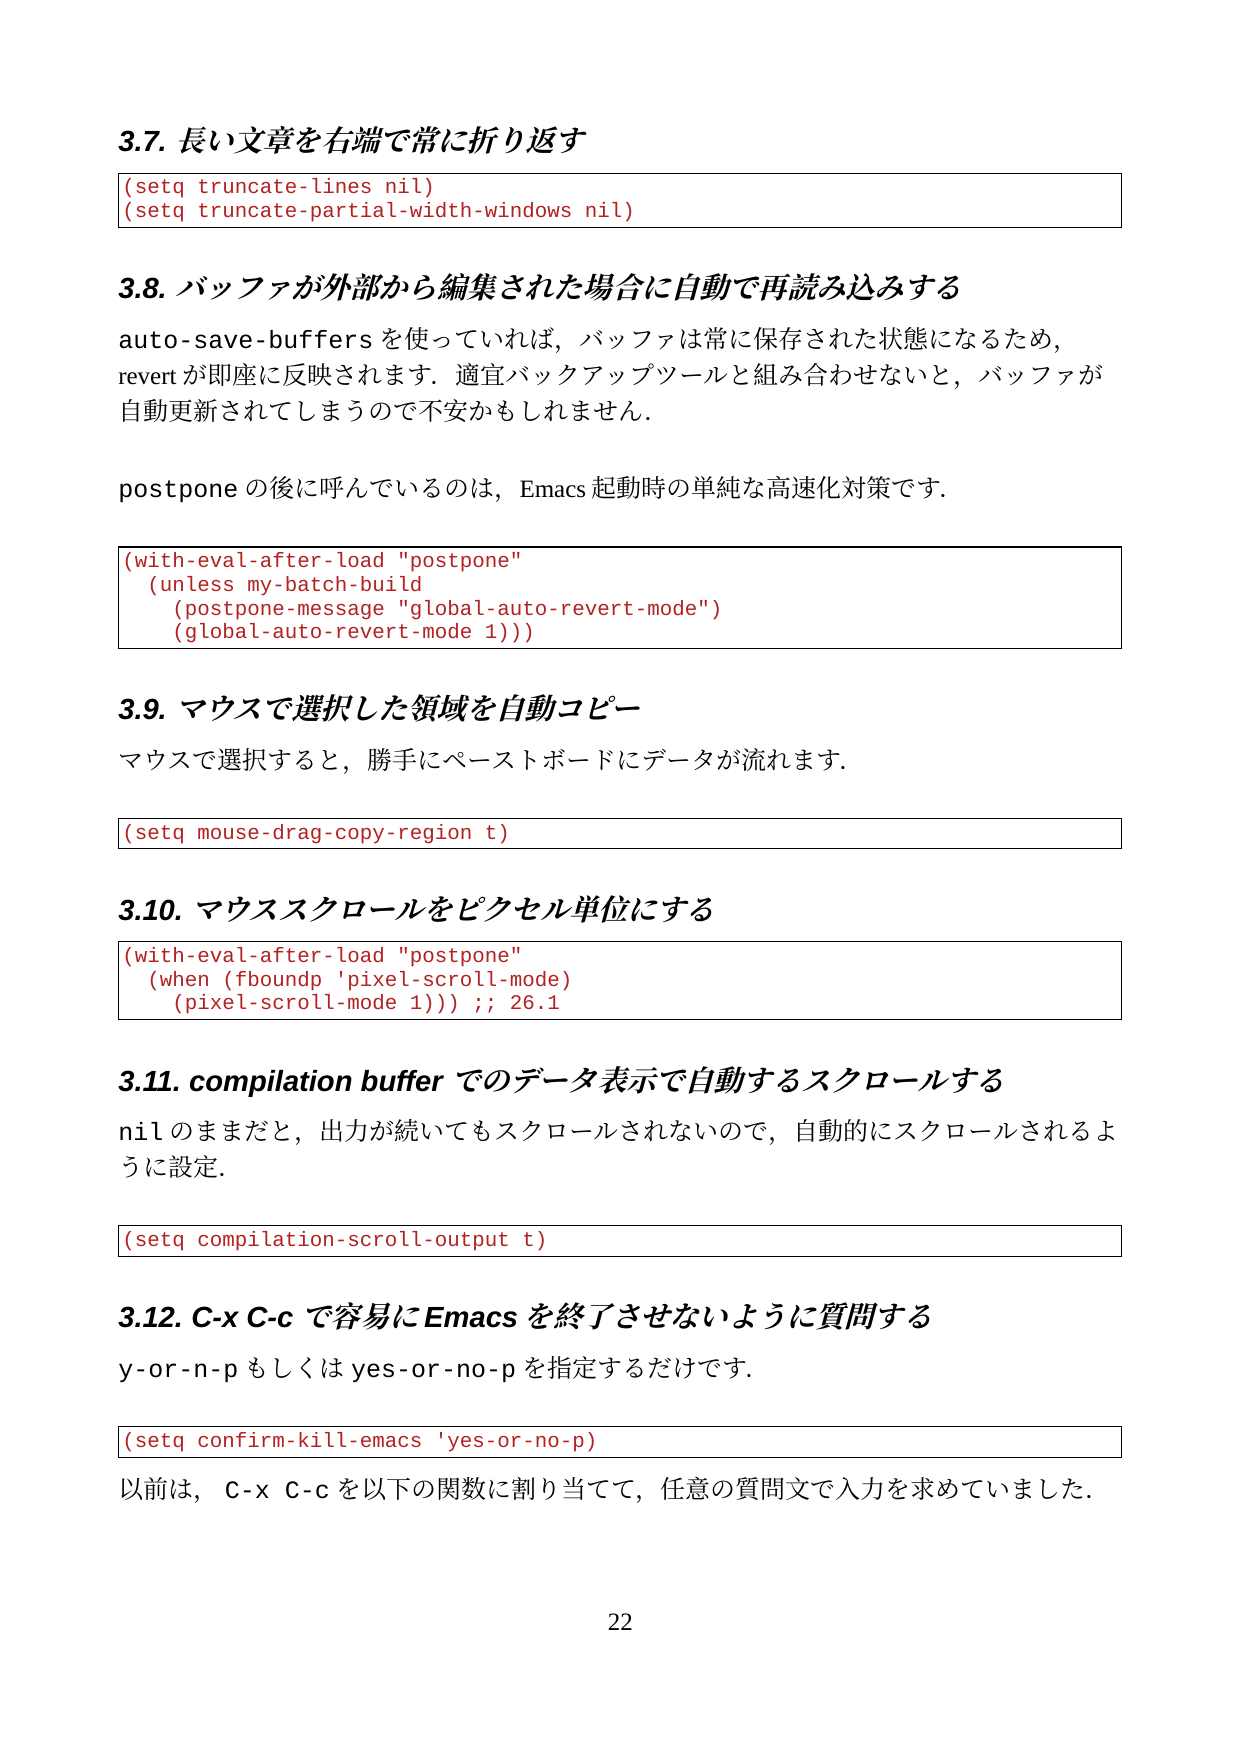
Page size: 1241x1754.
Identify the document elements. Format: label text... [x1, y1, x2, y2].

text 以前は， C-x C-c を以下の関数に割り当てて，任意の質問文で入力を求めていました． [118, 1470, 1122, 1535]
text y-or-n-p もしくは yes-or-no-p を指定するだけです． [118, 1348, 1122, 1413]
text (pixel-scroll-mode 1))) ;; 26.1 [119, 988, 1121, 1019]
subtitle compilation buffer でのデータ表示で自動するスクロールする [118, 1057, 1122, 1099]
text (setq mouse-drag-copy-region t) [119, 819, 1121, 848]
text (setq truncate-lines nil) [119, 174, 1121, 196]
text (setq truncate-partial-width-windows nil) [119, 196, 1121, 227]
text (unless my-batch-build [119, 570, 1121, 594]
text postpone の後に呼んでいるのは，Emacs起動時の単純な高速化対策です． [118, 469, 1122, 534]
text (with-eval-after-load "postpone" [119, 942, 1121, 965]
text (setq compilation-scroll-output t) [119, 1226, 1121, 1256]
subtitle C-x C-c で容易にEmacsを終了させないように質問する [118, 1294, 1122, 1336]
text (global-auto-revert-mode 1))) [119, 617, 1121, 648]
text (with-eval-after-load "postpone" [119, 548, 1121, 570]
text マウスで選択すると，勝手にペーストボードにデータが流れます． [118, 741, 1122, 805]
subtitle マウススクロールをピクセル単位にする [118, 887, 1122, 929]
text nil のままだと，出力が続いてもスクロールされないので，自動的にスクロールされるように設定． [118, 1112, 1122, 1213]
text (setq confirm-kill-emacs 'yes-or-no-p) [119, 1427, 1121, 1457]
subtitle バッファが外部から編集された場合に自動で再読み込みする [118, 265, 1122, 307]
subtitle マウスで選択した領域を自動コピー [118, 686, 1122, 728]
text auto-save-buffers を使っていれば，バッファは常に保存された状態になるため， revert が即座に反映されます．適宜バックアップツールと組み合わせないと，バッファが自動更新されてしまうので不安かもしれません． [118, 319, 1122, 456]
text (when (fboundp 'pixel-scroll-mode) [119, 965, 1121, 988]
subtitle 長い文章を右端で常に折り返す [118, 118, 1122, 160]
text (postpone-message "global-auto-revert-mode") [119, 594, 1121, 617]
